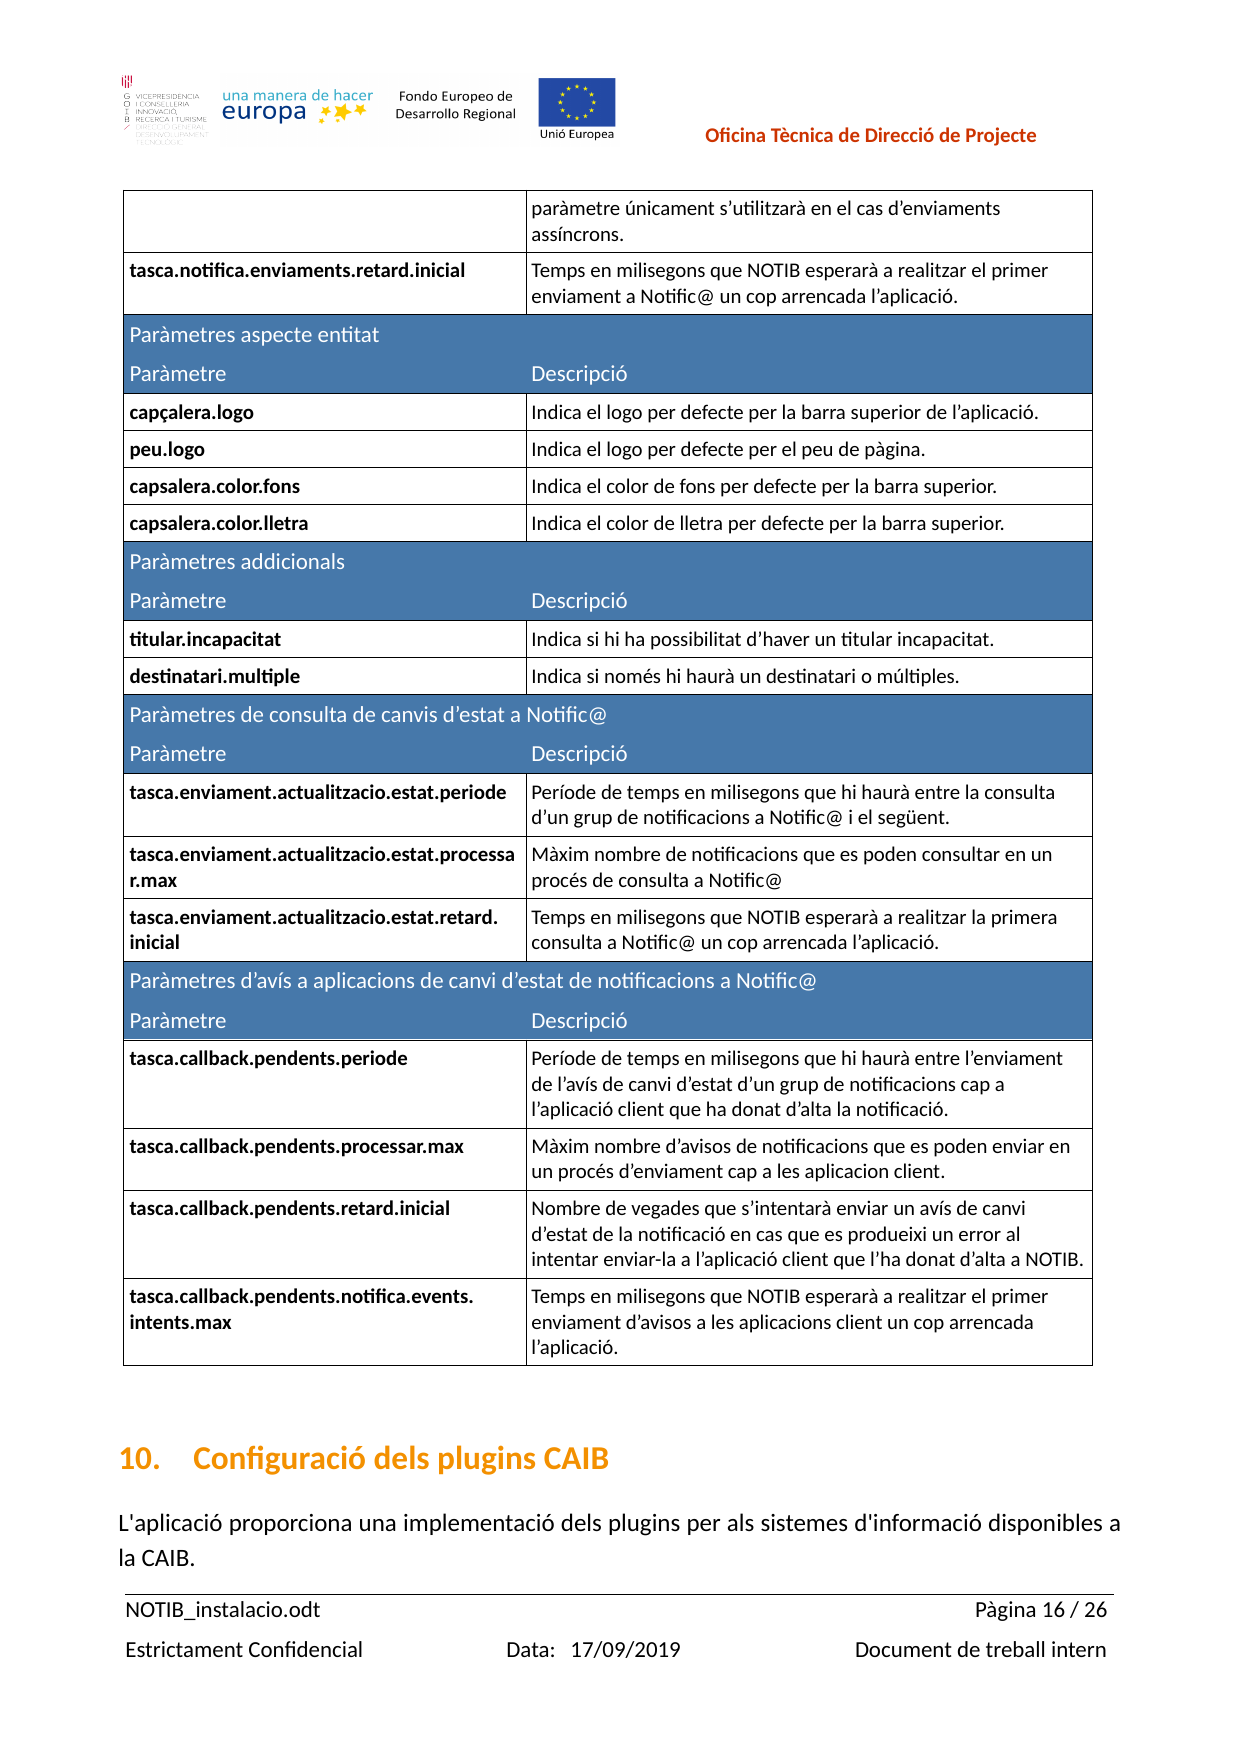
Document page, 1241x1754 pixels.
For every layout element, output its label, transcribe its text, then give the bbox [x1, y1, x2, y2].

table_cell tasca.notifica.enviaments.retard.inicial [124, 253, 526, 314]
subtitle Configuració dels plugins CAIB [118, 1437, 1122, 1478]
table_cell Paràmetres aspecte entitat [124, 315, 1092, 354]
table_cell paràmetre únicament s’utilitzarà en el cas d’enviaments assíncrons. [527, 191, 1092, 252]
table_cell Nombre de vegades que s’intentarà enviar un avís de canvi d’estat de la notificació en cas que es produeixi un error al intentar enviar-la a l’aplicació client que l’ha donat d’alta a NOTIB. [527, 1191, 1092, 1278]
table_cell Indica el logo per defecte per la barra superior de l’aplicació. [527, 394, 1092, 430]
table_cell tasca.callback.pendents.retard.inicial [124, 1191, 526, 1278]
table_cell tasca.enviament.actualitzacio.estat.processar.max [124, 837, 526, 898]
table_cell Paràmetre [124, 581, 526, 620]
table_cell tasca.callback.pendents.periode [124, 1041, 526, 1127]
table_cell Indica el color de lletra per defecte per la barra superior. [527, 505, 1092, 541]
table_cell Temps en milisegons que NOTIB esperarà a realitzar la primera consulta a Notific@ un cop arrencada l’aplicació. [527, 899, 1092, 961]
table_cell Màxim nombre d’avisos de notificacions que es poden enviar en un procés d’enviament cap a les aplicacion client. [527, 1129, 1092, 1190]
table_cell Màxim nombre de notificacions que es poden consultar en un procés de consulta a Notific@ [527, 837, 1092, 898]
table_cell Indica si hi ha possibilitat d’haver un titular incapacitat. [527, 621, 1092, 657]
picture [219, 73, 621, 147]
table_cell Paràmetre [124, 734, 526, 773]
table_cell Paràmetres de consulta de canvis d’estat a Notific@ [124, 695, 1092, 734]
table_cell Paràmetre [124, 1000, 526, 1039]
table_cell Període de temps en milisegons que hi haurà entre l’enviament de l’avís de canvi d’estat d’un grup de notificacions cap a l’aplicació client que ha donat d’alta la notificació. [527, 1041, 1092, 1127]
table_cell peu.logo [124, 431, 526, 467]
table_cell Paràmetre [124, 354, 526, 393]
table_cell Indica si només hi haurà un destinatari o múltiples. [527, 658, 1092, 694]
table_cell destinatari.multiple [124, 658, 526, 694]
table_cell Període de temps en milisegons que hi haurà entre la consulta d’un grup de notificacions a Notific@ i el següent. [527, 774, 1092, 836]
table_cell titular.incapacitat [124, 621, 526, 657]
table_cell Paràmetres d’avís a aplicacions de canvi d’estat de notificacions a Notific@ [124, 962, 1092, 1000]
table_cell Descripció [526, 1000, 1092, 1039]
table_cell Temps en milisegons que NOTIB esperarà a realitzar el primer enviament d’avisos a les aplicacions client un cop arrencada l’aplicació. [527, 1279, 1092, 1365]
table_cell Descripció [526, 734, 1092, 773]
table_cell Indica el color de fons per defecte per la barra superior. [527, 468, 1092, 504]
table_cell Temps en milisegons que NOTIB esperarà a realitzar el primer enviament a Notific@ un cop arrencada l’aplicació. [527, 253, 1092, 314]
picture [118, 73, 213, 147]
text L'aplicació proporciona una implementació dels plugins per als sistemes d'informació disponibles a la CAIB. [118, 1507, 1122, 1573]
table_cell tasca.callback.pendents.processar.max [124, 1129, 526, 1190]
table_cell capsalera.color.fons [124, 468, 526, 504]
table_cell tasca.callback.pendents.notifica.events. intents.max [124, 1279, 526, 1365]
table_cell [124, 191, 526, 252]
table_cell tasca.enviament.actualitzacio.estat.periode [124, 774, 526, 836]
table_cell tasca.enviament.actualitzacio.estat.retard. inicial [124, 899, 526, 961]
table_cell capçalera.logo [124, 394, 526, 430]
table_cell Descripció [526, 354, 1092, 393]
table_cell Descripció [526, 581, 1092, 620]
table_cell capsalera.color.lletra [124, 505, 526, 541]
table_cell Paràmetres addicionals [124, 542, 1092, 581]
table_cell Indica el logo per defecte per el peu de pàgina. [527, 431, 1092, 467]
